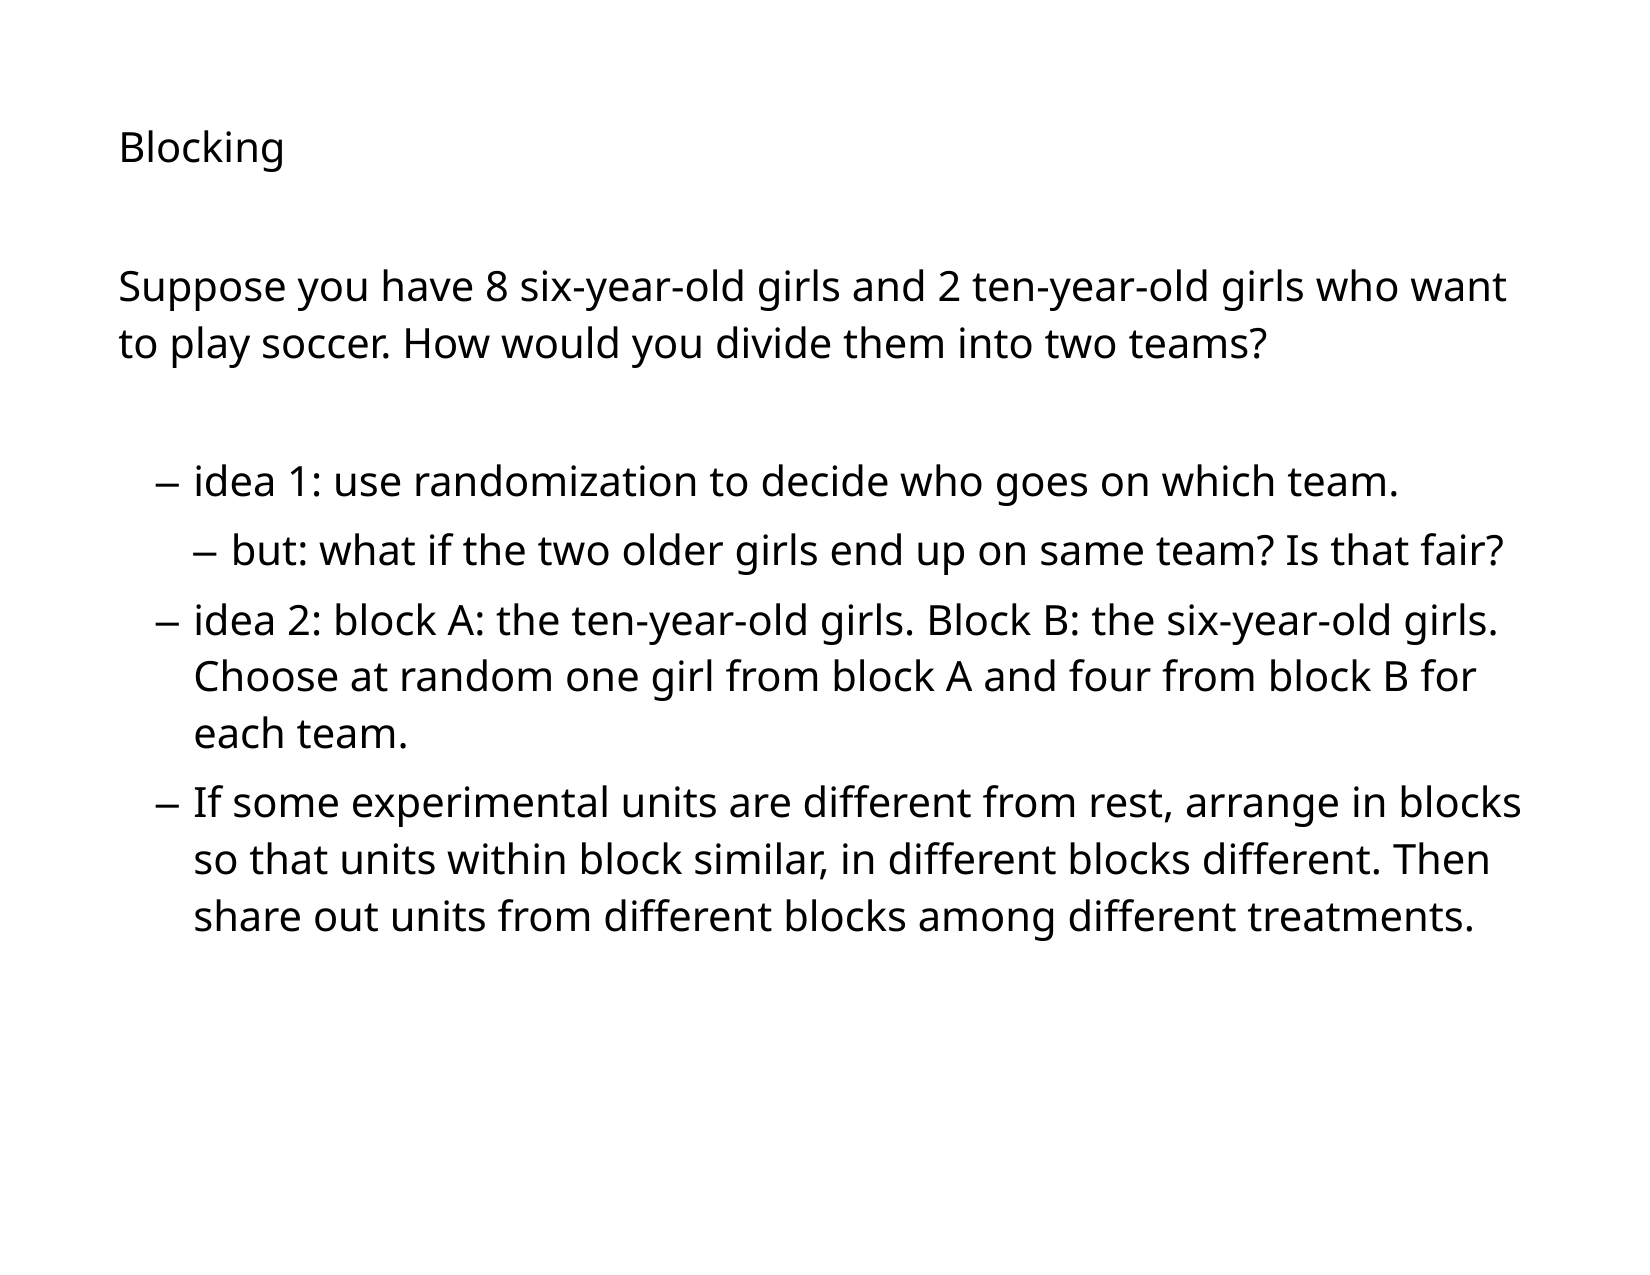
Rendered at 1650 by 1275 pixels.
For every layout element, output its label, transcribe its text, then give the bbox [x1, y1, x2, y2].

list If some experimental units are different from rest, arrange in blocks so that units within block similar, in different blocks different. Then share out units from different blocks among different treatments. [156, 773, 1532, 944]
list idea 2: block A: the ten-year-old girls. Block B: the six-year-old girls. Choose at random one girl from block A and four from block B for each team. [156, 591, 1532, 761]
list but: what if the two older girls end up on same team? Is that fair? [193, 521, 1532, 578]
text Suppose you have 8 six-year-old girls and 2 ten-year-old girls who want to play soccer. How would you divide them into two teams? [118, 257, 1532, 370]
list idea 1: use randomization to decide who goes on which team. [156, 452, 1532, 509]
text Blocking [118, 118, 1532, 175]
